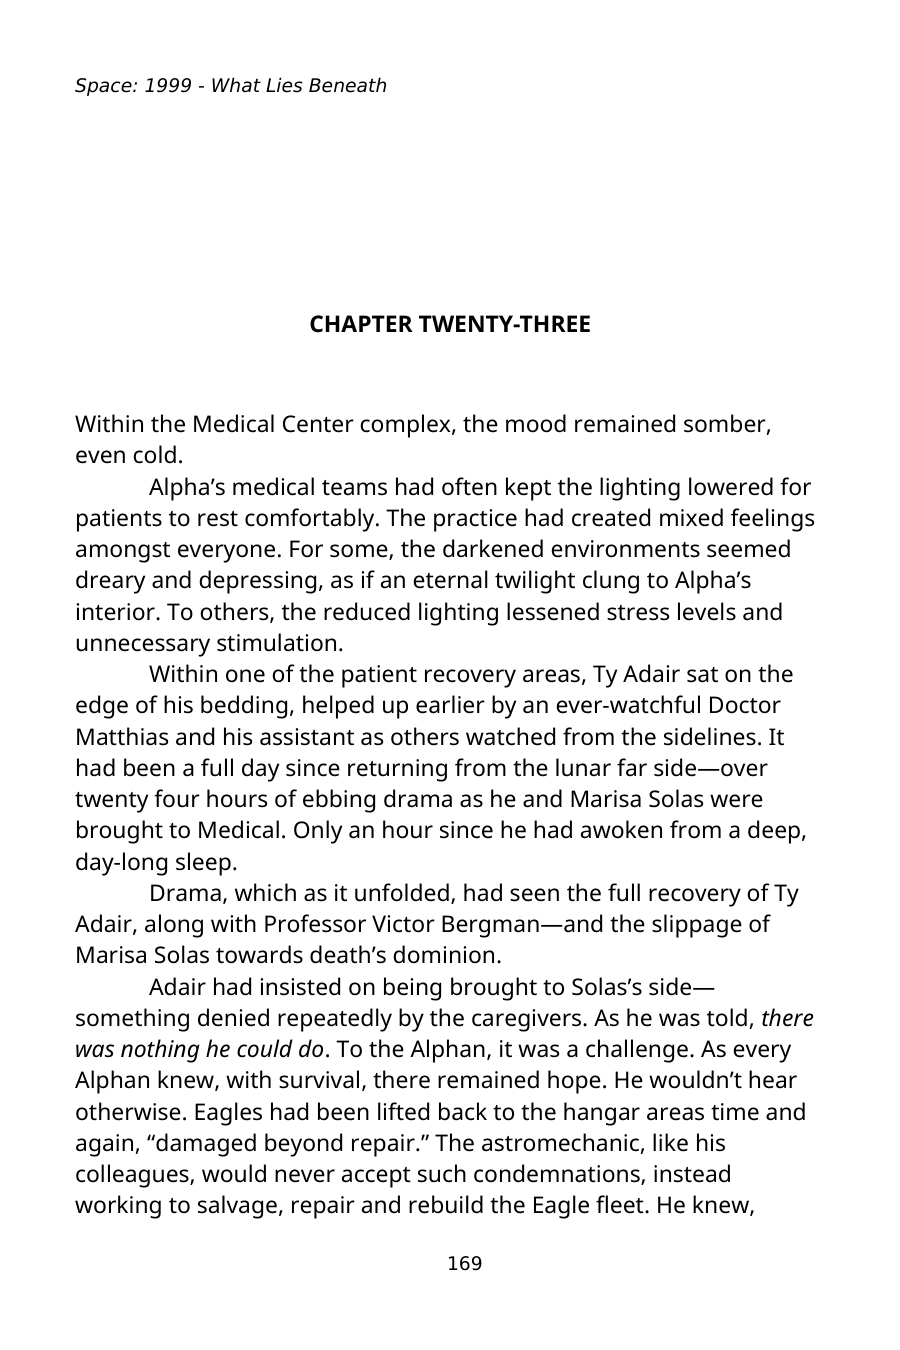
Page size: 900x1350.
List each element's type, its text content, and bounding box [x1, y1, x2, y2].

text Drama, which as it unfolded, had seen the full recovery of Ty Adair, along with Professor Victor Bergman—and the slippage of Marisa Solas towards death’s dominion. [75, 877, 825, 971]
text Alpha’s medical teams had often kept the lighting lowered for patients to rest comfortably. The practice had created mixed feelings amongst everyone. For some, the darkened environments seemed dreary and depressing, as if an eternal twilight clung to Alpha’s interior. To others, the reduced lighting lessened stress levels and unnecessary stimulation. [75, 471, 825, 658]
text Within the Medical Center complex, the mood remained somber, even cold. [75, 408, 825, 471]
text Within one of the patient recovery areas, Ty Adair sat on the edge of his bedding, helped up earlier by an ever-watchful Doctor Matthias and his assistant as others watched from the sidelines. It had been a full day since returning from the lunar far side—over twenty four hours of ebbing drama as he and Marisa Solas were brought to Medical. Only an hour since he had awoken from a deep, day-long sleep. [75, 658, 825, 877]
subtitle CHAPTER TWENTY-THREE [75, 308, 825, 339]
text Adair had insisted on being brought to Solas’s side—something denied repeatedly by the caregivers. As he was told, there was nothing he could do. To the Alphan, it was a challenge. As every Alphan knew, with survival, there remained hope. He wouldn’t hear otherwise. Eagles had been lifted back to the hangar areas time and again, “damaged beyond repair.” The astromechanic, like his colleagues, would never accept such condemnations, instead working to salvage, repair and rebuild the Eagle fleet. He knew, [75, 971, 825, 1221]
